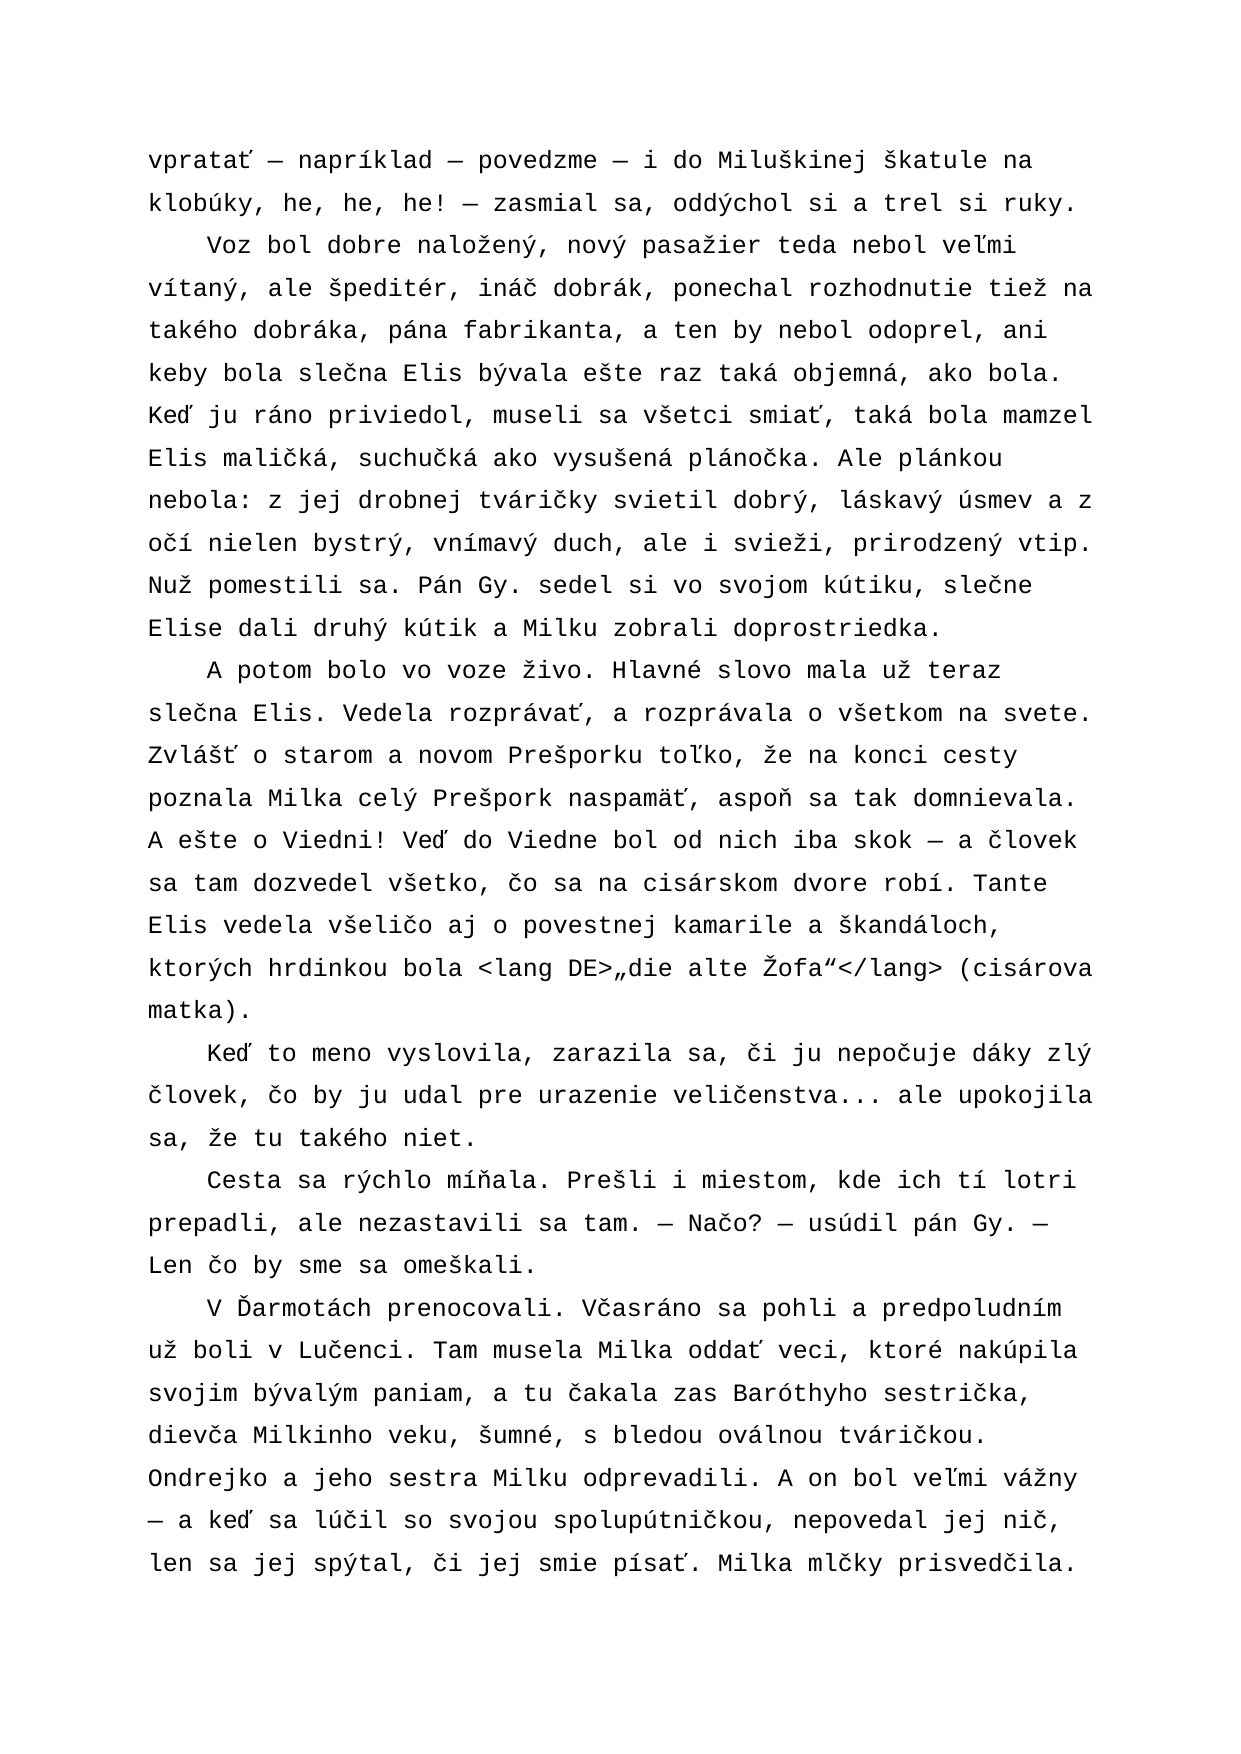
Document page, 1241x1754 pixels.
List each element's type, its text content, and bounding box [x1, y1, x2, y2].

text Keď to meno vyslovila, zarazila sa, či ju nepočuje dáky zlý človek, čo by ju udal pre urazenie veličenstva... ale upokojila sa, že tu takého niet. [148, 1040, 1093, 1153]
text vpratať — napríklad — povedzme — i do Miluškinej škatule na klobúky, he, he, he! — zasmial sa, oddýchol si a trel si ruky. [148, 148, 1093, 218]
text Cesta sa rýchlo míňala. Prešli i miestom, kde ich tí lotri prepadli, ale nezastavili sa tam. — Načo? — usúdil pán Gy. — Len čo by sme sa omeškali. [148, 1168, 1093, 1281]
text Voz bol dobre naložený, nový pasažier teda nebol veľmi vítaný, ale špeditér, ináč dobrák, ponechal rozhodnutie tiež na takého dobráka, pána fabrikanta, a ten by nebol odoprel, ani keby bola slečna Elis bývala ešte raz taká objemná, ako bola. Keď ju ráno priviedol, museli sa všetci smiať, taká bola mamzel Elis maličká, suchučká ako vysušená plánočka. Ale plánkou nebola: z jej drobnej tváričky svietil dobrý, láskavý úsmev a z očí nielen bystrý, vnímavý duch, ale i svieži, prirodzený vtip. Nuž pomestili sa. Pán Gy. sedel si vo svojom kútiku, slečne Elise dali druhý kútik a Milku zobrali doprostriedka. [148, 233, 1093, 643]
text A potom bolo vo voze živo. Hlavné slovo mala už teraz slečna Elis. Vedela rozprávať, a rozprávala o všetkom na svete. Zvlášť o starom a novom Prešporku toľko, že na konci cesty poznala Milka celý Prešpork naspamäť, aspoň sa tak domnievala. A ešte o Viedni! Veď do Viedne bol od nich iba skok — a človek sa tam dozvedel všetko, čo sa na cisárskom dvore robí. Tante Elis vedela všeličo aj o povestnej kamarile a škandáloch, ktorých hrdinkou bola <lang DE>„die alte Žofa“</lang> (cisárova matka). [148, 658, 1093, 1026]
text V Ďarmotách prenocovali. Včasráno sa pohli a predpoludním už boli v Lučenci. Tam musela Milka oddať veci, ktoré nakúpila svojim bývalým paniam, a tu čakala zas Baróthyho sestrička, dievča Milkinho veku, šumné, s bledou oválnou tváričkou. Ondrejko a jeho sestra Milku odprevadili. A on bol veľmi vážny — a keď sa lúčil so svojou spolupútničkou, nepovedal jej nič, len sa jej spýtal, či jej smie písať. Milka mlčky prisvedčila. [148, 1295, 1093, 1578]
